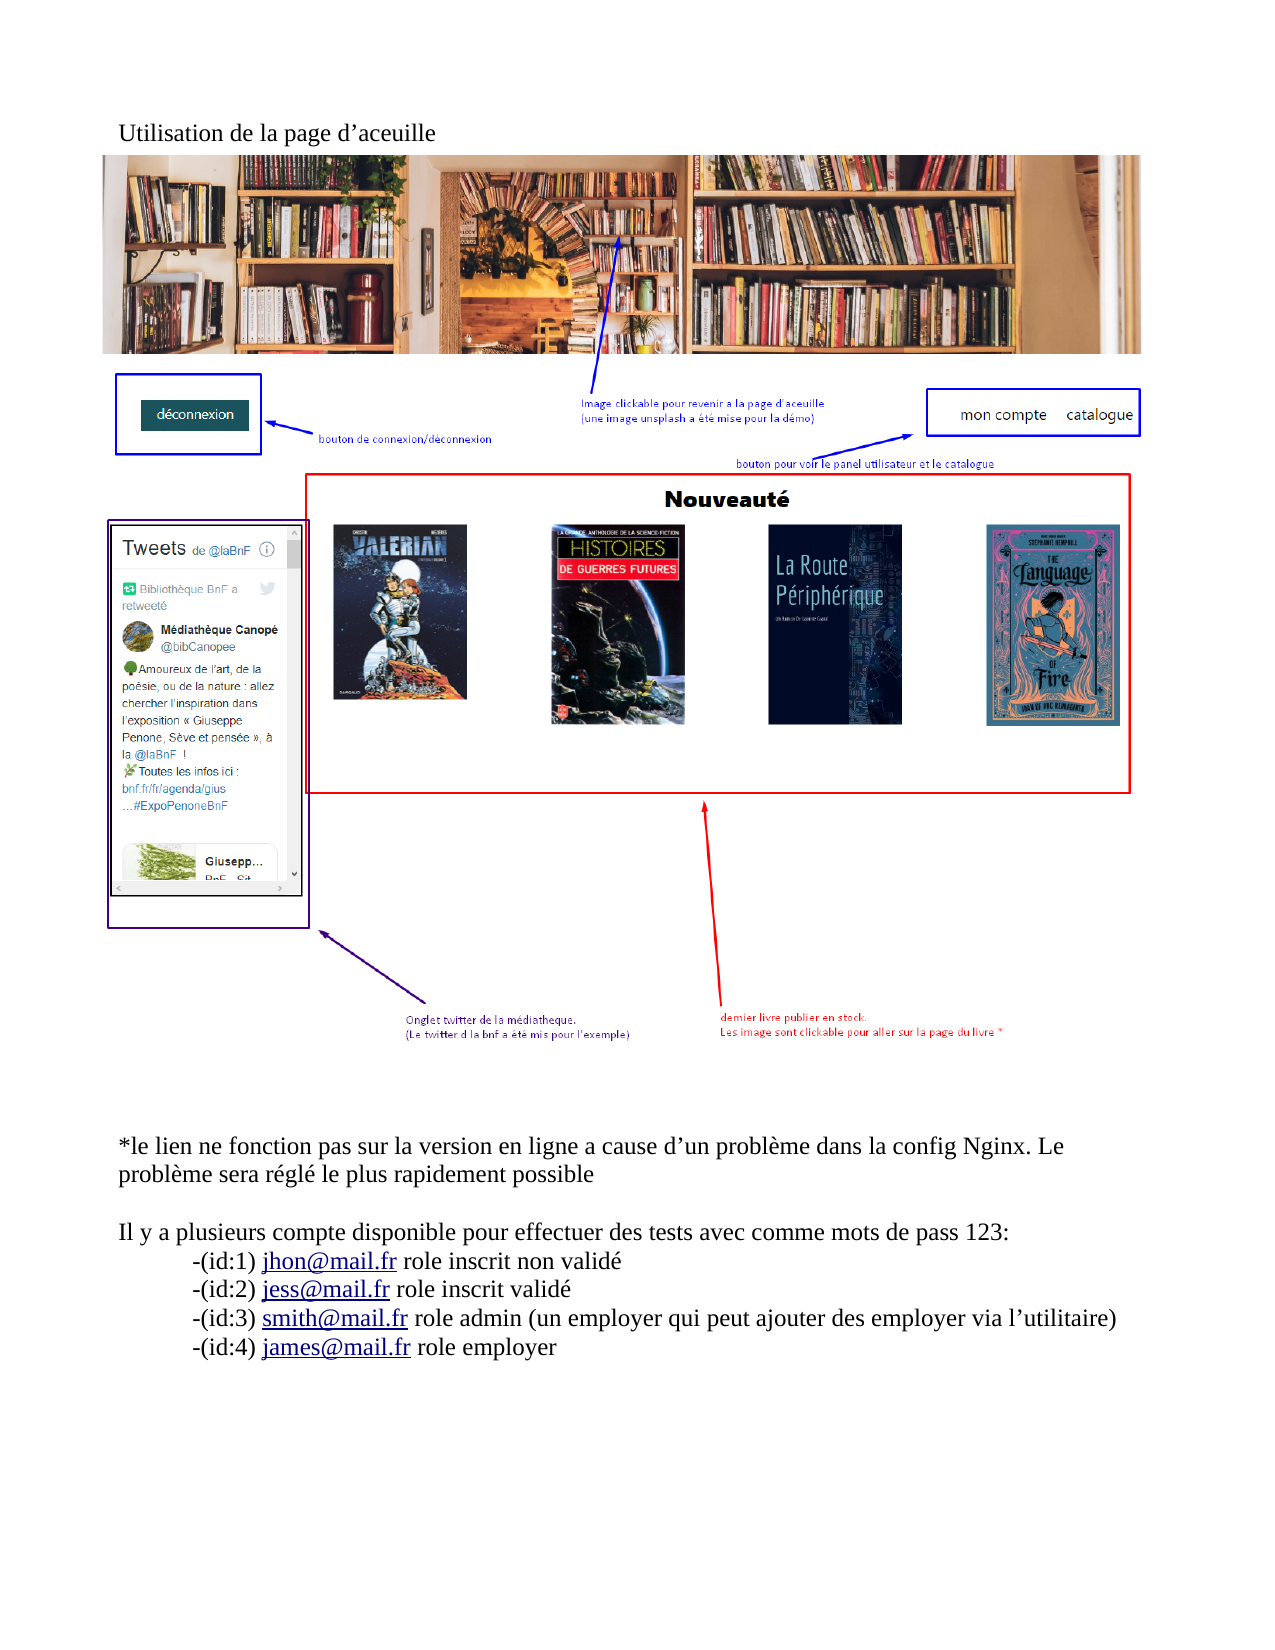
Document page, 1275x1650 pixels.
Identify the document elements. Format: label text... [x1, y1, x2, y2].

text -(id:2) jess@mail.fr role inscrit validé [118, 1274, 1157, 1303]
picture [102, 155, 1142, 1131]
text -(id:3) smith@mail.fr role admin (un employer qui peut ajouter des employer via l’utilitaire) [118, 1303, 1157, 1332]
text Utilisation de la page d’aceuille [118, 118, 1157, 147]
text -(id:4) james@mail.fr role employer [118, 1332, 1157, 1361]
text Il y a plusieurs compte disponible pour effectuer des tests avec comme mots de pass 123: -(id:1) jhon@mail.fr role inscrit non validé [118, 1217, 1157, 1274]
text *le lien ne fonction pas sur la version en ligne a cause d’un problème dans la config Nginx. Le problème sera réglé le plus rapidement possible [118, 147, 1157, 1188]
